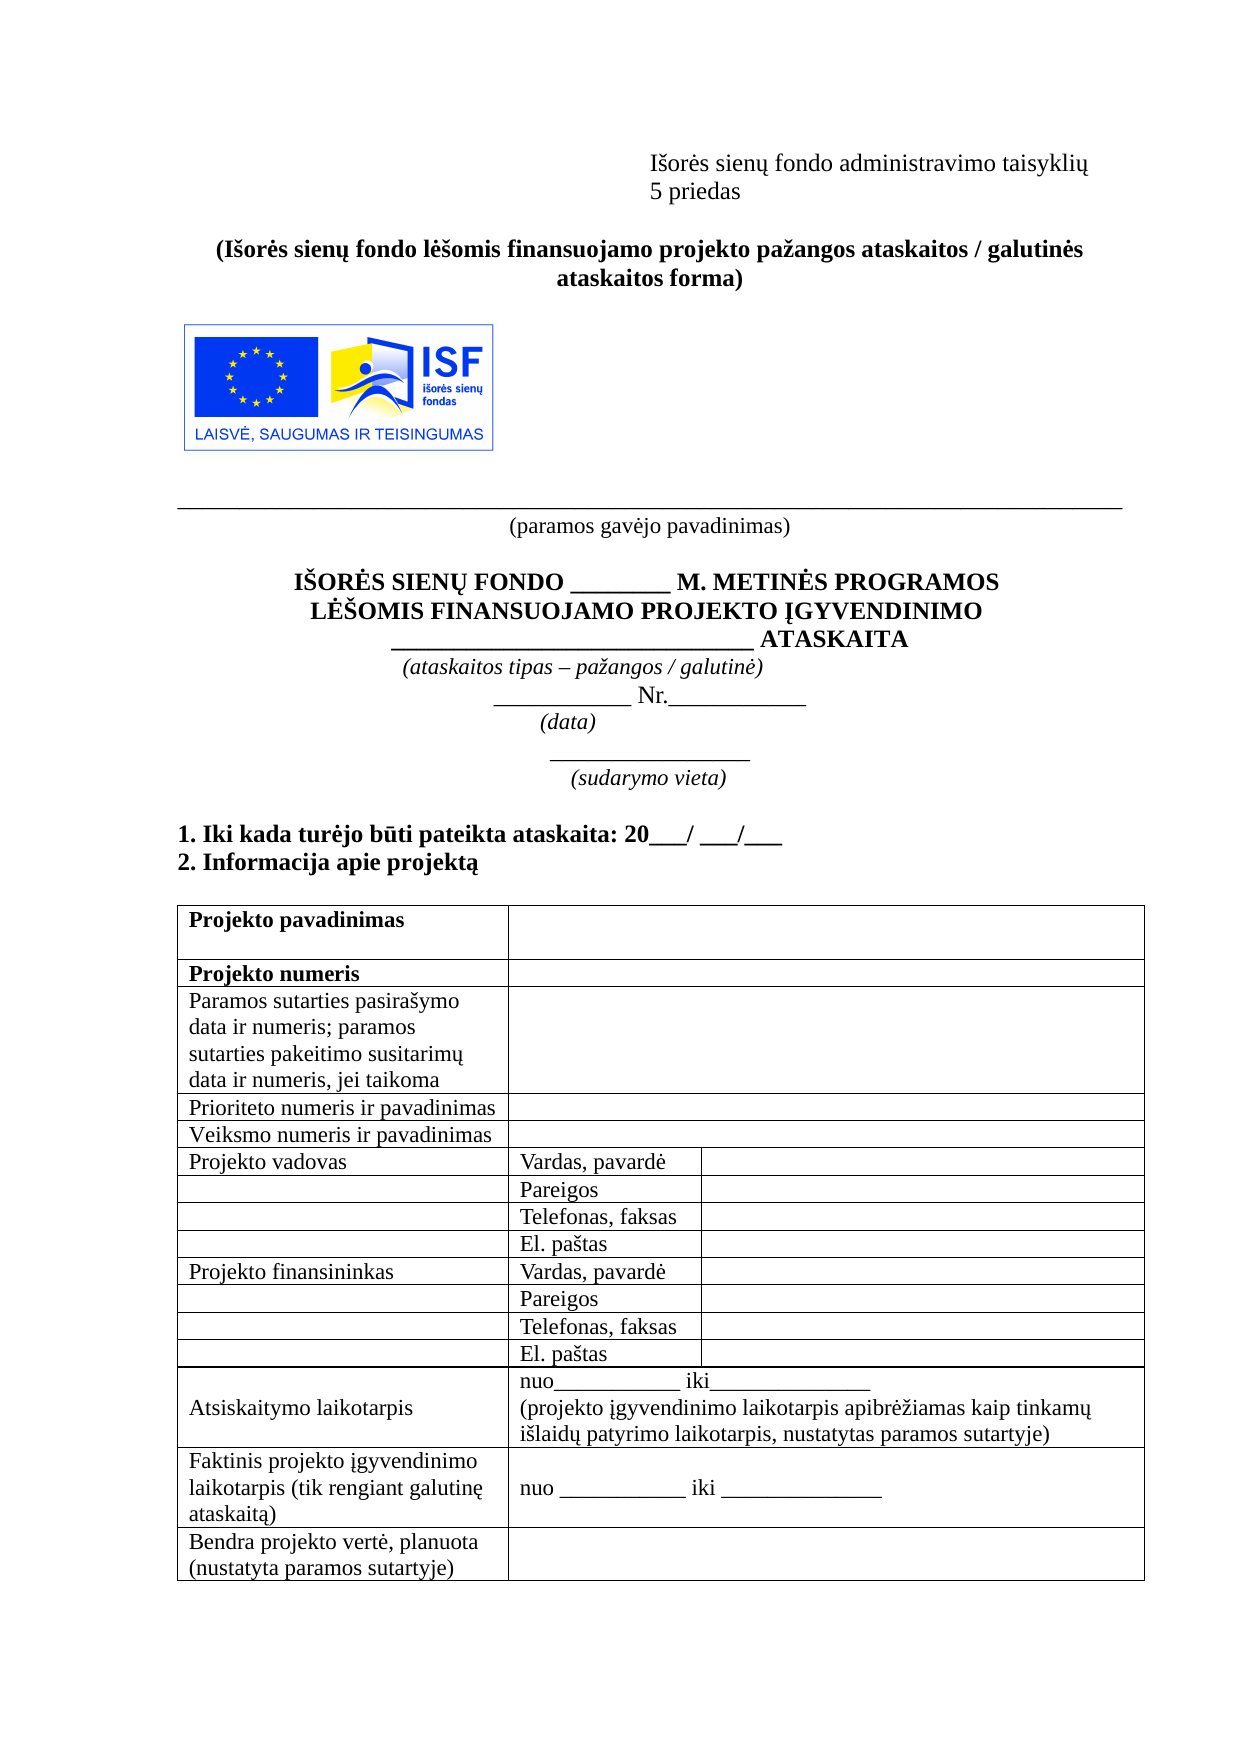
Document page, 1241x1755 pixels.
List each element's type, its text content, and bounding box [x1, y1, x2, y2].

text 1. Iki kada turėjo būti pateikta ataskaita: 20___/ ___/___ [177, 819, 1122, 847]
table_cell Projekto finansininkas [178, 1258, 508, 1284]
table_cell [702, 1340, 1144, 1366]
table_cell [509, 960, 1144, 986]
table_cell Prioriteto numeris ir pavadinimas [178, 1094, 508, 1120]
table_cell Paramos sutarties pasirašymo data ir numeris; paramos sutarties pakeitimo susitarimų data ir numeris, jei taikoma [178, 987, 508, 1092]
table_cell [178, 1231, 508, 1257]
table_cell [509, 987, 1144, 1092]
table_cell [702, 1176, 1144, 1202]
text _ [177, 483, 1122, 508]
table_cell Projekto vadovas [178, 1148, 508, 1175]
table_cell Projekto numeris [178, 960, 508, 986]
table_header [509, 906, 1144, 959]
table_cell Vardas, pavardė [509, 1258, 701, 1284]
text IŠORĖS SIENŲ FONDO ________ M. METINĖS PROGRAMOS [177, 567, 1122, 596]
table_cell [178, 1313, 508, 1339]
text 5 priedas [649, 176, 1122, 205]
table_cell El. paštas [509, 1340, 701, 1366]
table_cell nuo ___________ iki ______________ [509, 1448, 1144, 1527]
table_cell Pareigos [509, 1176, 701, 1202]
table_cell [702, 1313, 1144, 1339]
table_cell [702, 1285, 1144, 1312]
table_cell Telefonas, faksas [509, 1203, 701, 1229]
table_cell [178, 1176, 508, 1202]
table_cell [702, 1231, 1144, 1257]
text 2. Informacija apie projektą [177, 847, 1122, 876]
table_cell [509, 1528, 1144, 1580]
text LĖŠOMIS FINANSUOJAMO PROJEKTO ĮGYVENDINIMO [177, 596, 1122, 624]
text ________________ [177, 735, 1122, 763]
table_cell Vardas, pavardė [509, 1148, 701, 1175]
table_cell [702, 1258, 1144, 1284]
table_cell [702, 1148, 1144, 1175]
table_cell [702, 1203, 1144, 1229]
table_cell Atsiskaitymo laikotarpis [178, 1368, 508, 1447]
text (sudarymo vieta) [177, 763, 1122, 790]
table_cell Telefonas, faksas [509, 1313, 701, 1339]
table_cell Faktinis projekto įgyvendinimo laikotarpis (tik rengiant galutinę ataskaitą) [178, 1448, 508, 1527]
table_cell [178, 1285, 508, 1312]
table_cell El. paštas [509, 1231, 701, 1257]
text (Išorės sienų fondo lėšomis finansuojamo projekto pažangos ataskaitos / galutinės ataskaitos forma) [177, 234, 1122, 291]
text ___________ Nr.___________ [177, 680, 1122, 708]
table_cell Pareigos [509, 1285, 701, 1312]
text (ataskaitos tipas – pažangos / galutinė) [402, 653, 1122, 680]
table_cell nuo___________ iki______________ (projekto įgyvendinimo laikotarpis apibrėžiamas kaip tinkamų išlaidų patyrimo laikotarpis, nustatytas paramos sutartyje) [509, 1368, 1144, 1447]
table_cell Veiksmo numeris ir pavadinimas [178, 1121, 508, 1147]
table_cell [178, 1203, 508, 1229]
table_cell [509, 1121, 1144, 1147]
text (paramos gavėjo pavadinimas) [177, 512, 1122, 538]
table_cell Bendra projekto vertė, planuota (nustatyta paramos sutartyje) [178, 1528, 508, 1580]
table_cell [178, 1340, 508, 1366]
table_cell [509, 1094, 1144, 1120]
text _____________________________ ATASKAITA [177, 624, 1122, 653]
table_header Projekto pavadinimas [178, 906, 508, 959]
text (data) [540, 708, 1122, 735]
text Išorės sienų fondo administravimo taisyklių [649, 148, 1122, 176]
